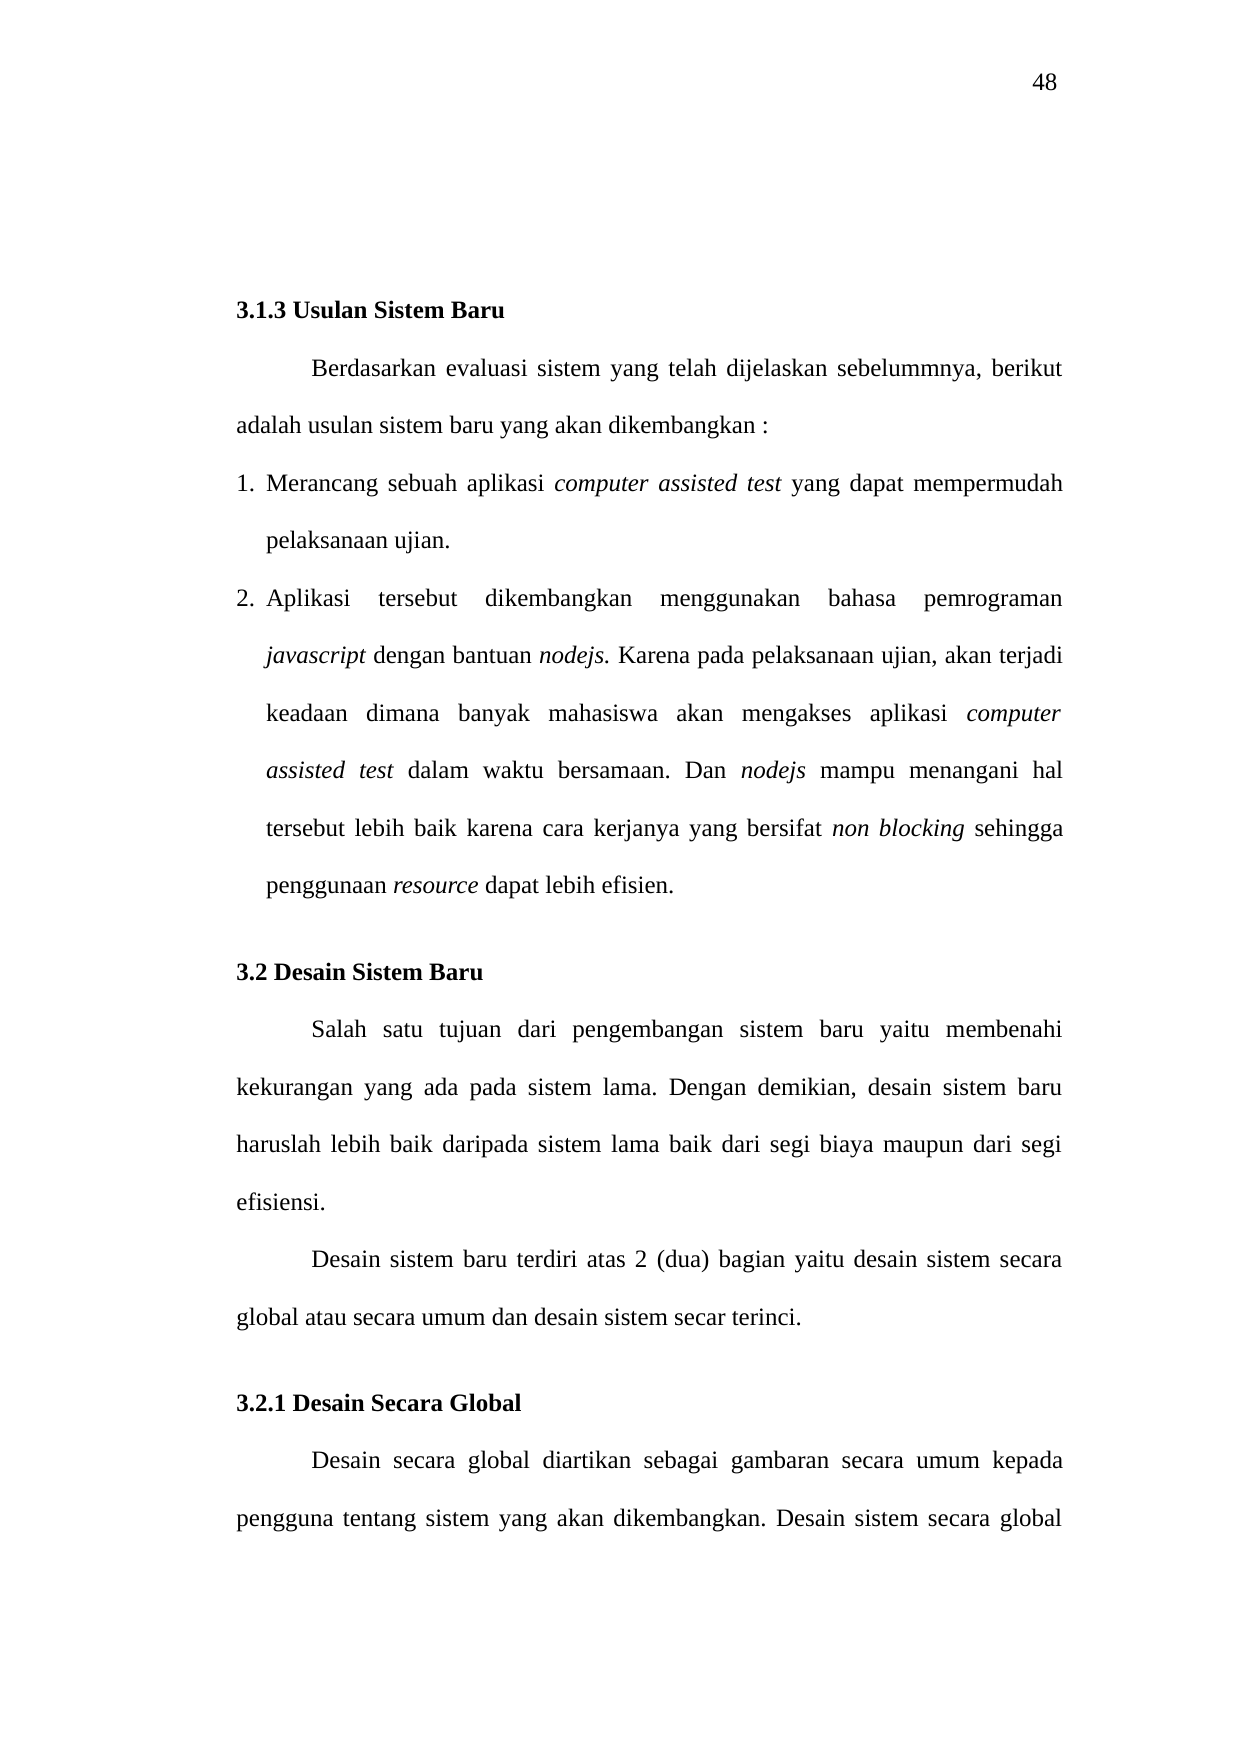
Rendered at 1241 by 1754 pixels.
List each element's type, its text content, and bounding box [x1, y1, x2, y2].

text Berdasarkan evaluasi sistem yang telah dijelaskan sebelummnya, berikut adalah usulan sistem baru yang akan dikembangkan : [236, 353, 1063, 439]
text Salah satu tujuan dari pengembangan sistem baru yaitu membenahi kekurangan yang ada pada sistem lama. Dengan demikian, desain sistem baru haruslah lebih baik daripada sistem lama baik dari segi biaya maupun dari segi efisiensi. [236, 1014, 1063, 1215]
subtitle 3.1.3 Usulan Sistem Baru [236, 295, 1063, 324]
subtitle 3.2.1 Desain Secara Global [236, 1388, 1063, 1417]
text Desain sistem baru terdiri atas 2 (dua) bagian yaitu desain sistem secara global atau secara umum dan desain sistem secar terinci. [236, 1244, 1063, 1330]
list Merancang sebuah aplikasi computer assisted test yang dapat mempermudah pelaksanaan ujian. [236, 468, 1063, 554]
subtitle 3.2 Desain Sistem Baru [236, 957, 1063, 985]
list Aplikasi tersebut dikembangkan menggunakan bahasa pemrograman javascript dengan bantuan nodejs. Karena pada pelaksanaan ujian, akan terjadi keadaan dimana banyak mahasiswa akan mengakses aplikasi computer assisted test dalam waktu bersamaan. Dan nodejs mampu menangani hal tersebut lebih baik karena cara kerjanya yang bersifat non blocking sehingga penggunaan resource dapat lebih efisien. [236, 583, 1063, 899]
text Desain secara global diartikan sebagai gambaran secara umum kepada pengguna tentang sistem yang akan dikembangkan. Desain sistem secara global [236, 1445, 1063, 1532]
